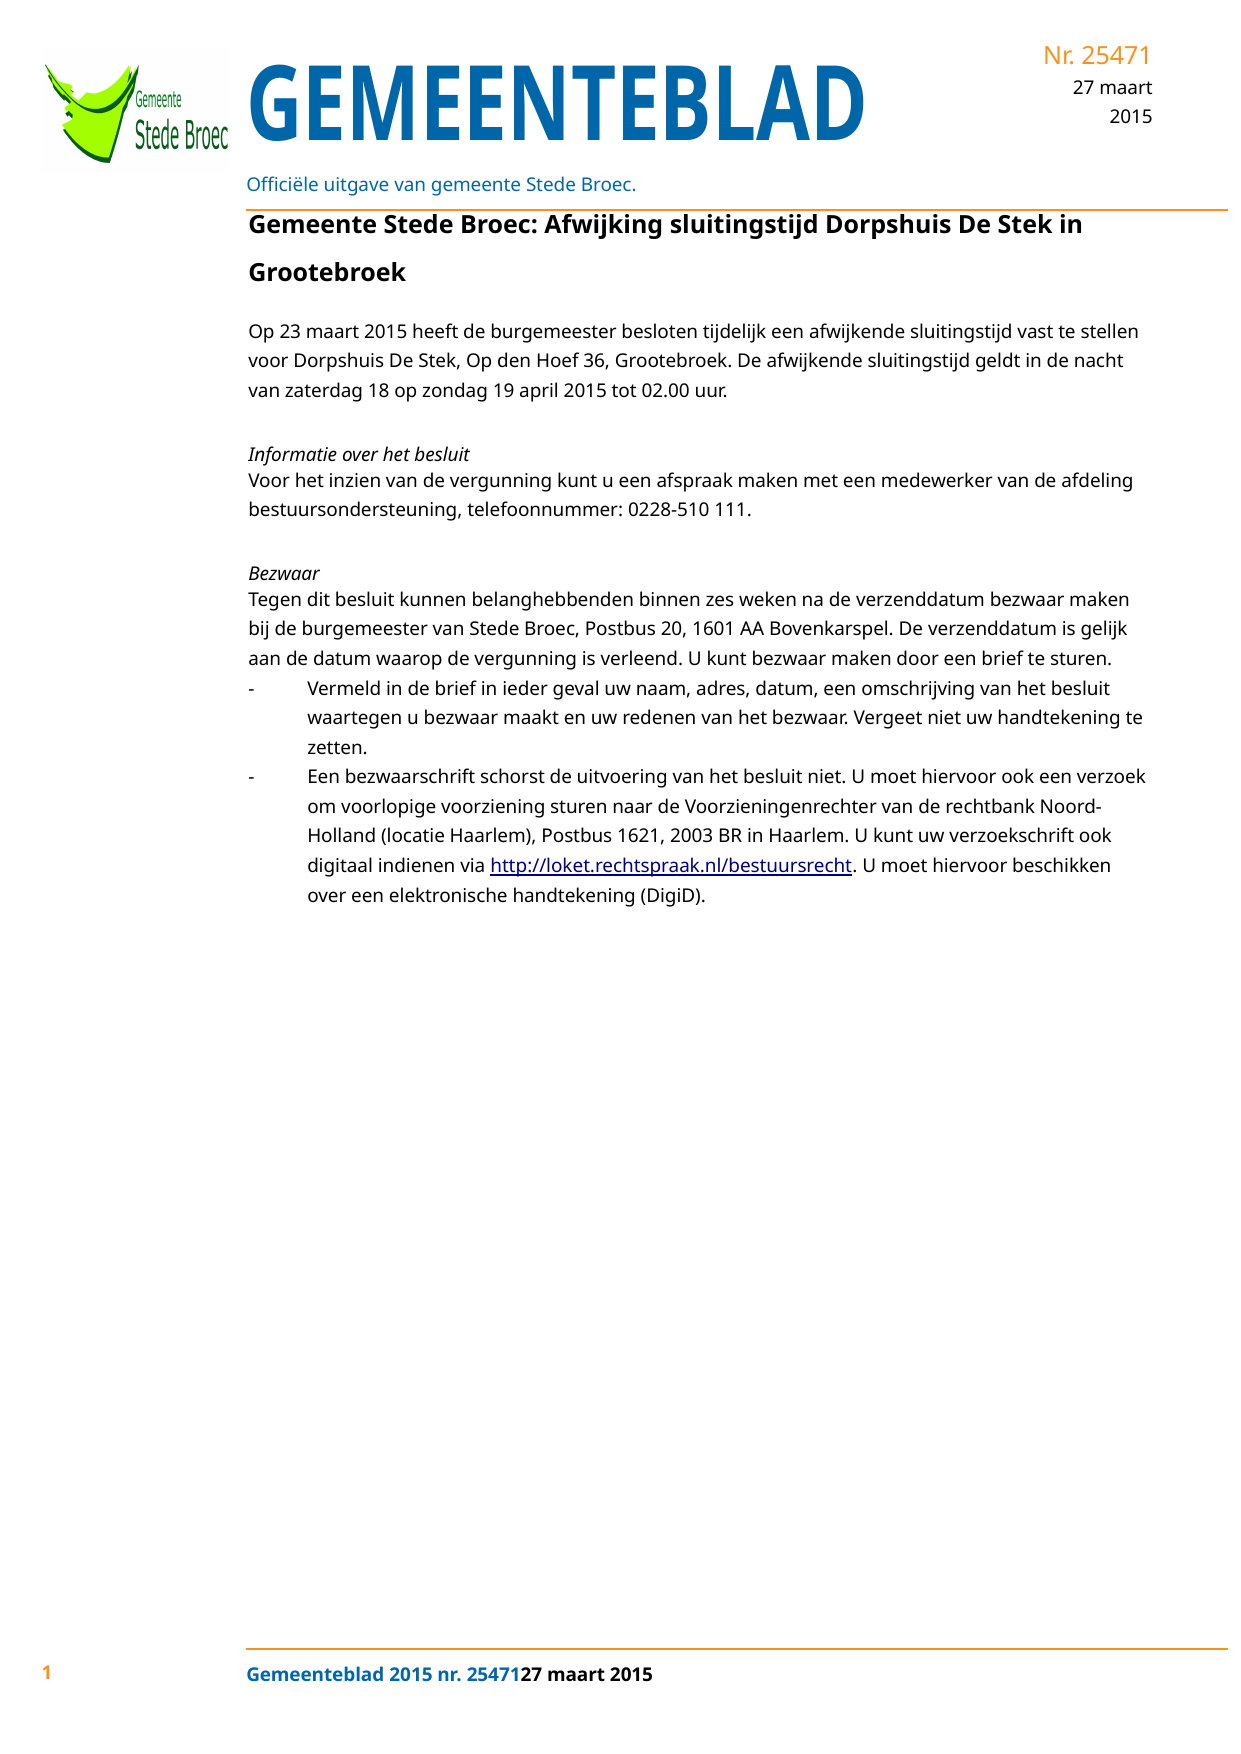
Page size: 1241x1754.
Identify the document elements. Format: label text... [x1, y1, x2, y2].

list Vermeld in de brief in ieder geval uw naam, adres, datum, een omschrijving van het besluit waartegen u bezwaar maakt en uw redenen van het bezwaar. Vergeet niet uw handtekening te zetten. [248, 675, 1152, 760]
text Op 23 maart 2015 heeft de burgemeester besloten tijdelijk een afwijkende sluitingstijd vast te stellen voor Dorpshuis De Stek, Op den Hoef 36, Grootebroek. De afwijkende sluitingstijd geldt in de nacht van zaterdag 18 op zondag 19 april 2015 tot 02.00 uur. [248, 318, 1152, 403]
text Bezwaar [248, 560, 1152, 586]
picture [41, 47, 231, 172]
text Tegen dit besluit kunnen belanghebbenden binnen zes weken na de verzenddatum bezwaar maken bij de burgemeester van Stede Broec, Postbus 20, 1601 AA Bovenkarspel. De verzenddatum is gelijk aan de datum waarop de vergunning is verleend. U kunt bezwaar maken door een brief te sturen. [248, 586, 1152, 671]
list Een bezwaarschrift schorst de uitvoering van het besluit niet. U moet hiervoor ook een verzoek om voorlopige voorziening sturen naar de Voorzieningenrechter van de rechtbank Noord-Holland (locatie Haarlem), Postbus 1621, 2003 BR in Haarlem. U kunt uw verzoekschrift ook digitaal indienen via http://loket.rechtspraak.nl/bestuursrecht. U moet hiervoor beschikken over een elektronische handtekening (DigiD). [248, 763, 1152, 908]
text Voor het inzien van de vergunning kunt u een afspraak maken met een medewerker van de afdeling bestuursondersteuning, telefoonnummer: 0228-510 111. [248, 467, 1152, 522]
text Informatie over het besluit [248, 441, 1152, 467]
text Gemeente Stede Broec: Afwijking sluitingstijd Dorpshuis De Stek in Grootebroek [248, 211, 1152, 288]
